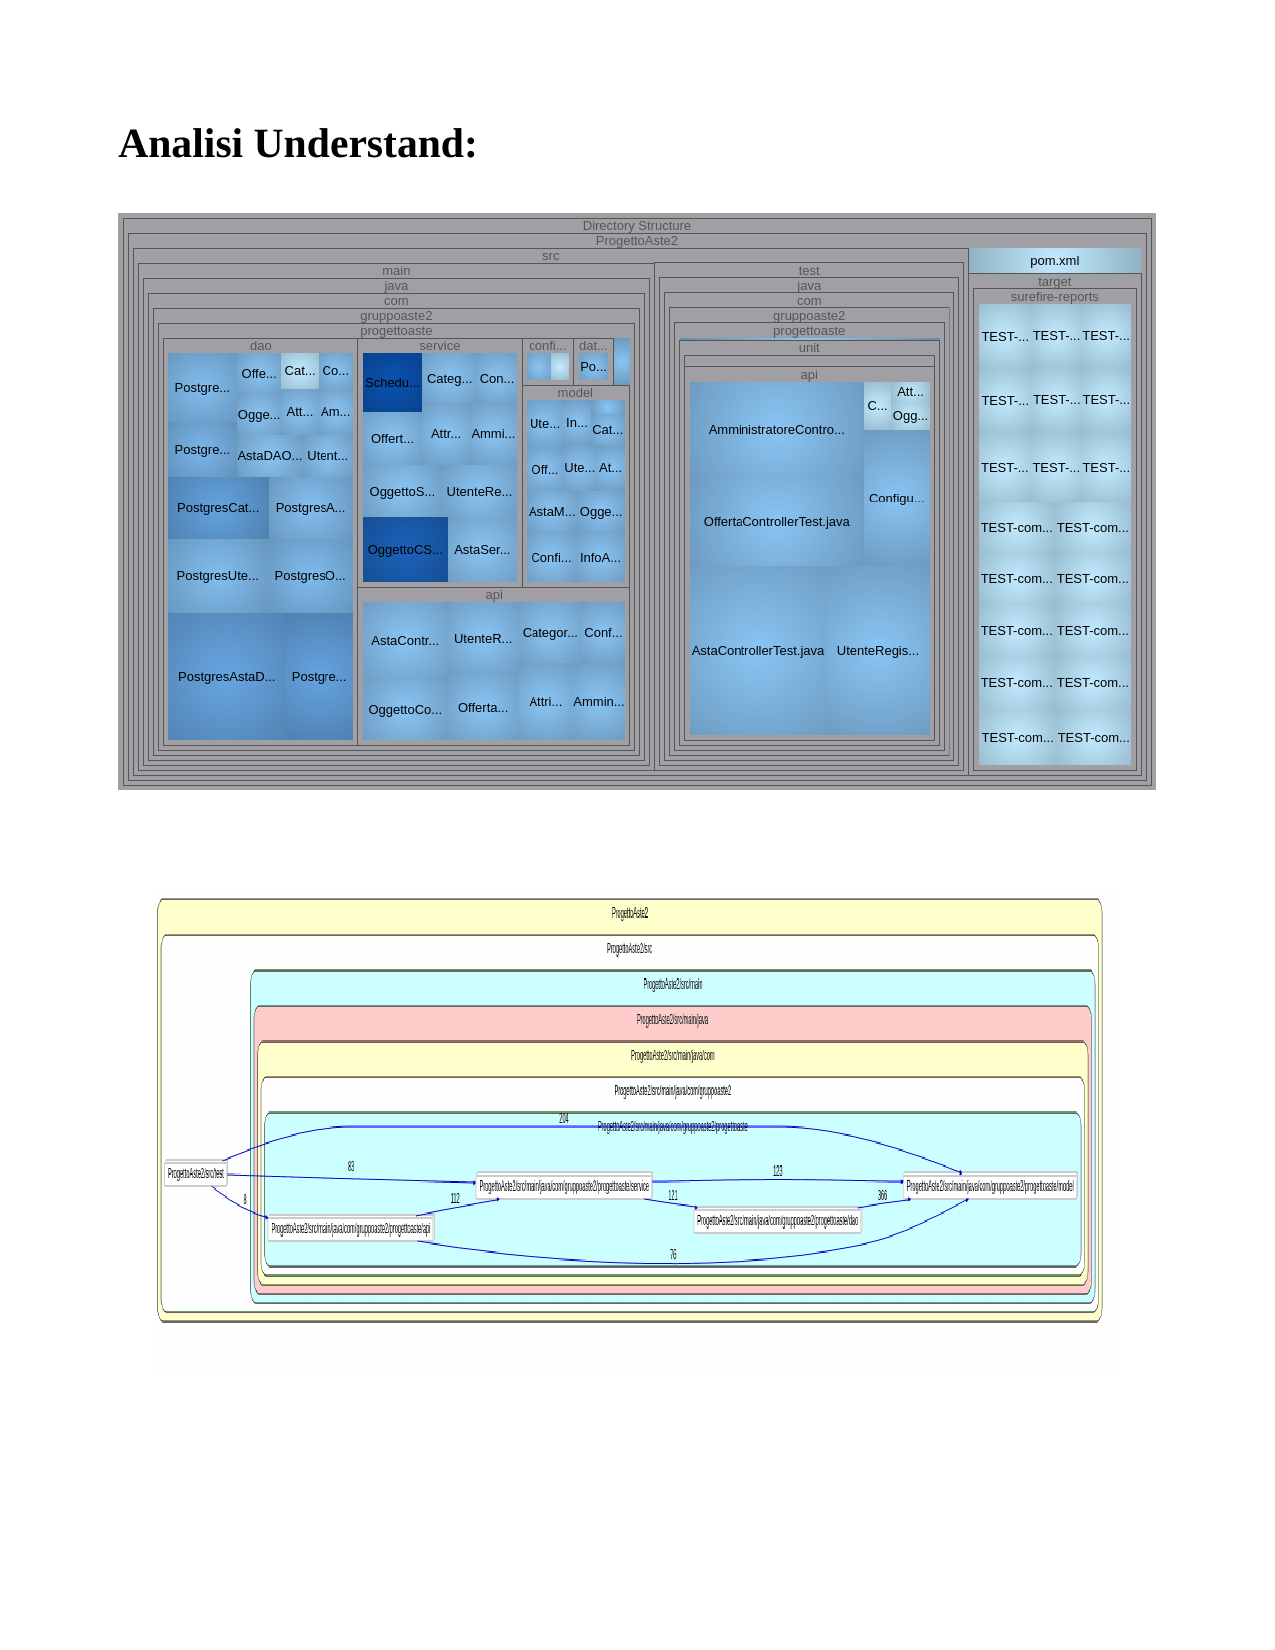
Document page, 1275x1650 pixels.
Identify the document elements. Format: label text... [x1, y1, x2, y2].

text Analisi Understand: [118, 118, 1157, 166]
picture [152, 886, 1123, 1377]
picture [118, 213, 1157, 791]
